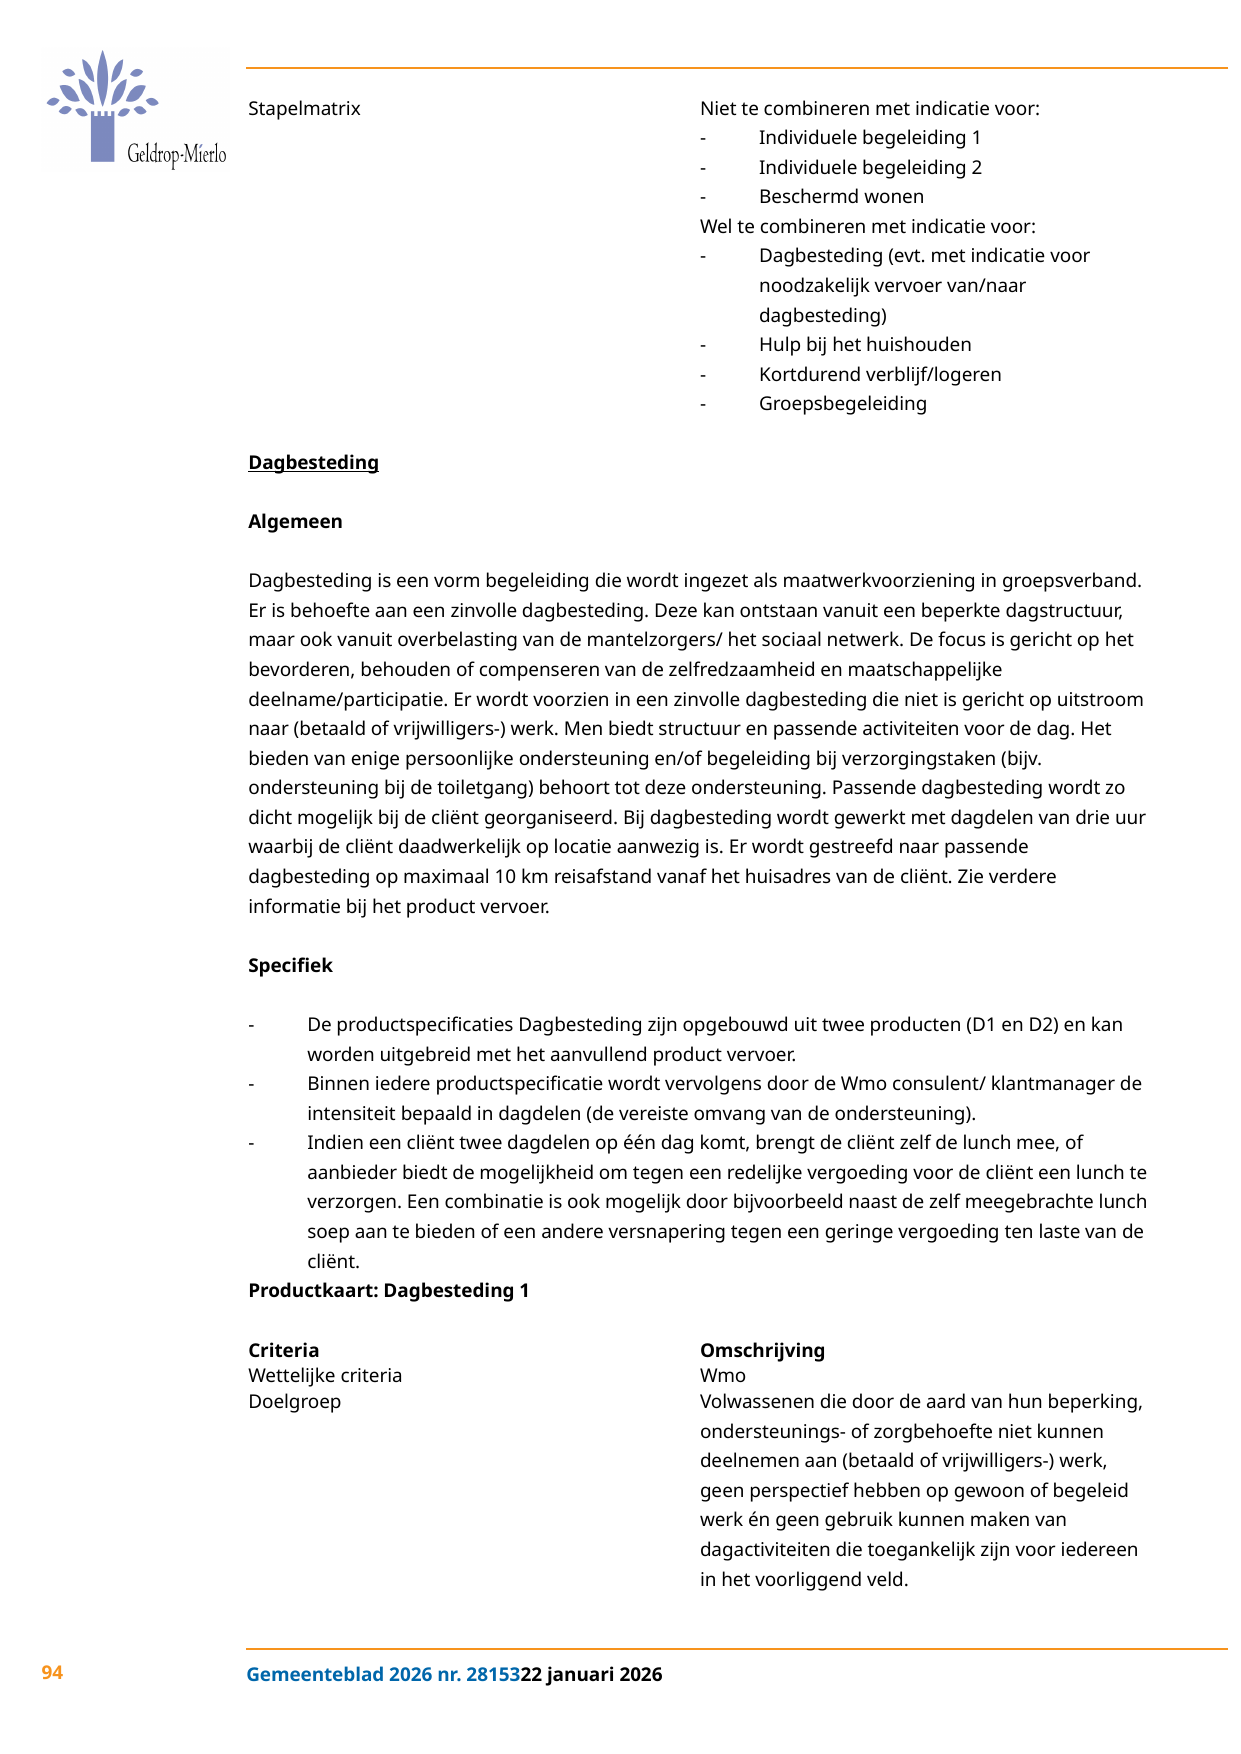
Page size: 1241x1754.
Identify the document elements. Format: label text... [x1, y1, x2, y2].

table_cell Wmo [700, 1363, 1152, 1388]
text Dagbesteding is een vorm begeleiding die wordt ingezet als maatwerkvoorziening in groepsverband. Er is behoefte aan een zinvolle dagbesteding. Deze kan ontstaan vanuit een beperkte dagstructuur, maar ook vanuit overbelasting van de mantelzorgers/ het sociaal netwerk. De focus is gericht op het bevorderen, behouden of compenseren van de zelfredzaamheid en maatschappelijke deelname/participatie. Er wordt voorzien in een zinvolle dagbesteding die niet is gericht op uitstroom naar (betaald of vrijwilligers-) werk. Men biedt structuur en passende activiteiten voor de dag. Het bieden van enige persoonlijke ondersteuning en/of begeleiding bij verzorgingstaken (bijv. ondersteuning bij de toiletgang) behoort tot deze ondersteuning. Passende dagbesteding wordt zo dicht mogelijk bij de cliënt georganiseerd. Bij dagbesteding wordt gewerkt met dagdelen van drie uur waarbij de cliënt daadwerkelijk op locatie aanwezig is. Er wordt gestreefd naar passende dagbesteding op maximaal 10 km reisafstand vanaf het huisadres van de cliënt. Zie verdere informatie bij het product vervoer. [248, 567, 1152, 919]
table_cell Niet te combineren met indicatie voor: Individuele begeleiding 1 Individuele begeleiding 2 Beschermd wonen Wel te combineren met indicatie voor: Dagbesteding (evt. met indicatie voor noodzakelijk vervoer van/naar dagbesteding) Hulp bij het huishouden Kortdurend verblijf/logeren Groepsbegeleiding [700, 95, 1152, 416]
text Algemeen [248, 508, 1152, 534]
table_cell Volwassenen die door de aard van hun beperking, ondersteunings- of zorgbehoefte niet kunnen deelnemen aan (betaald of vrijwilligers-) werk, geen perspectief hebben op gewoon of begeleid werk én geen gebruik kunnen maken van dagactiviteiten die toegankelijk zijn voor iedereen in het voorliggend veld. [700, 1388, 1152, 1591]
table_header Criteria [248, 1337, 700, 1362]
text Dagbesteding [248, 449, 1152, 475]
text Productkaart: Dagbesteding 1 [248, 1277, 1152, 1303]
table_header Omschrijving [700, 1337, 1152, 1362]
list De productspecificaties Dagbesteding zijn opgebouwd uit twee producten (D1 en D2) en kan worden uitgebreid met het aanvullend product vervoer. [248, 1011, 1152, 1067]
list Binnen iedere productspecificatie wordt vervolgens door de Wmo consulent/ klantmanager de intensiteit bepaald in dagdelen (de vereiste omvang van de ondersteuning). [248, 1070, 1152, 1126]
list Indien een cliënt twee dagdelen op één dag komt, brengt de cliënt zelf de lunch mee, of aanbieder biedt de mogelijkheid om tegen een redelijke vergoeding voor de cliënt een lunch te verzorgen. Een combinatie is ook mogelijk door bijvoorbeeld naast de zelf meegebrachte lunch soep aan te bieden of een andere versnapering tegen een geringe vergoeding ten laste van de cliënt. [248, 1129, 1152, 1274]
table_cell Stapelmatrix [248, 95, 700, 416]
text Specifiek [248, 952, 1152, 978]
picture [41, 47, 231, 172]
table_cell Wettelijke criteria [248, 1363, 700, 1388]
table_cell Doelgroep [248, 1388, 700, 1591]
